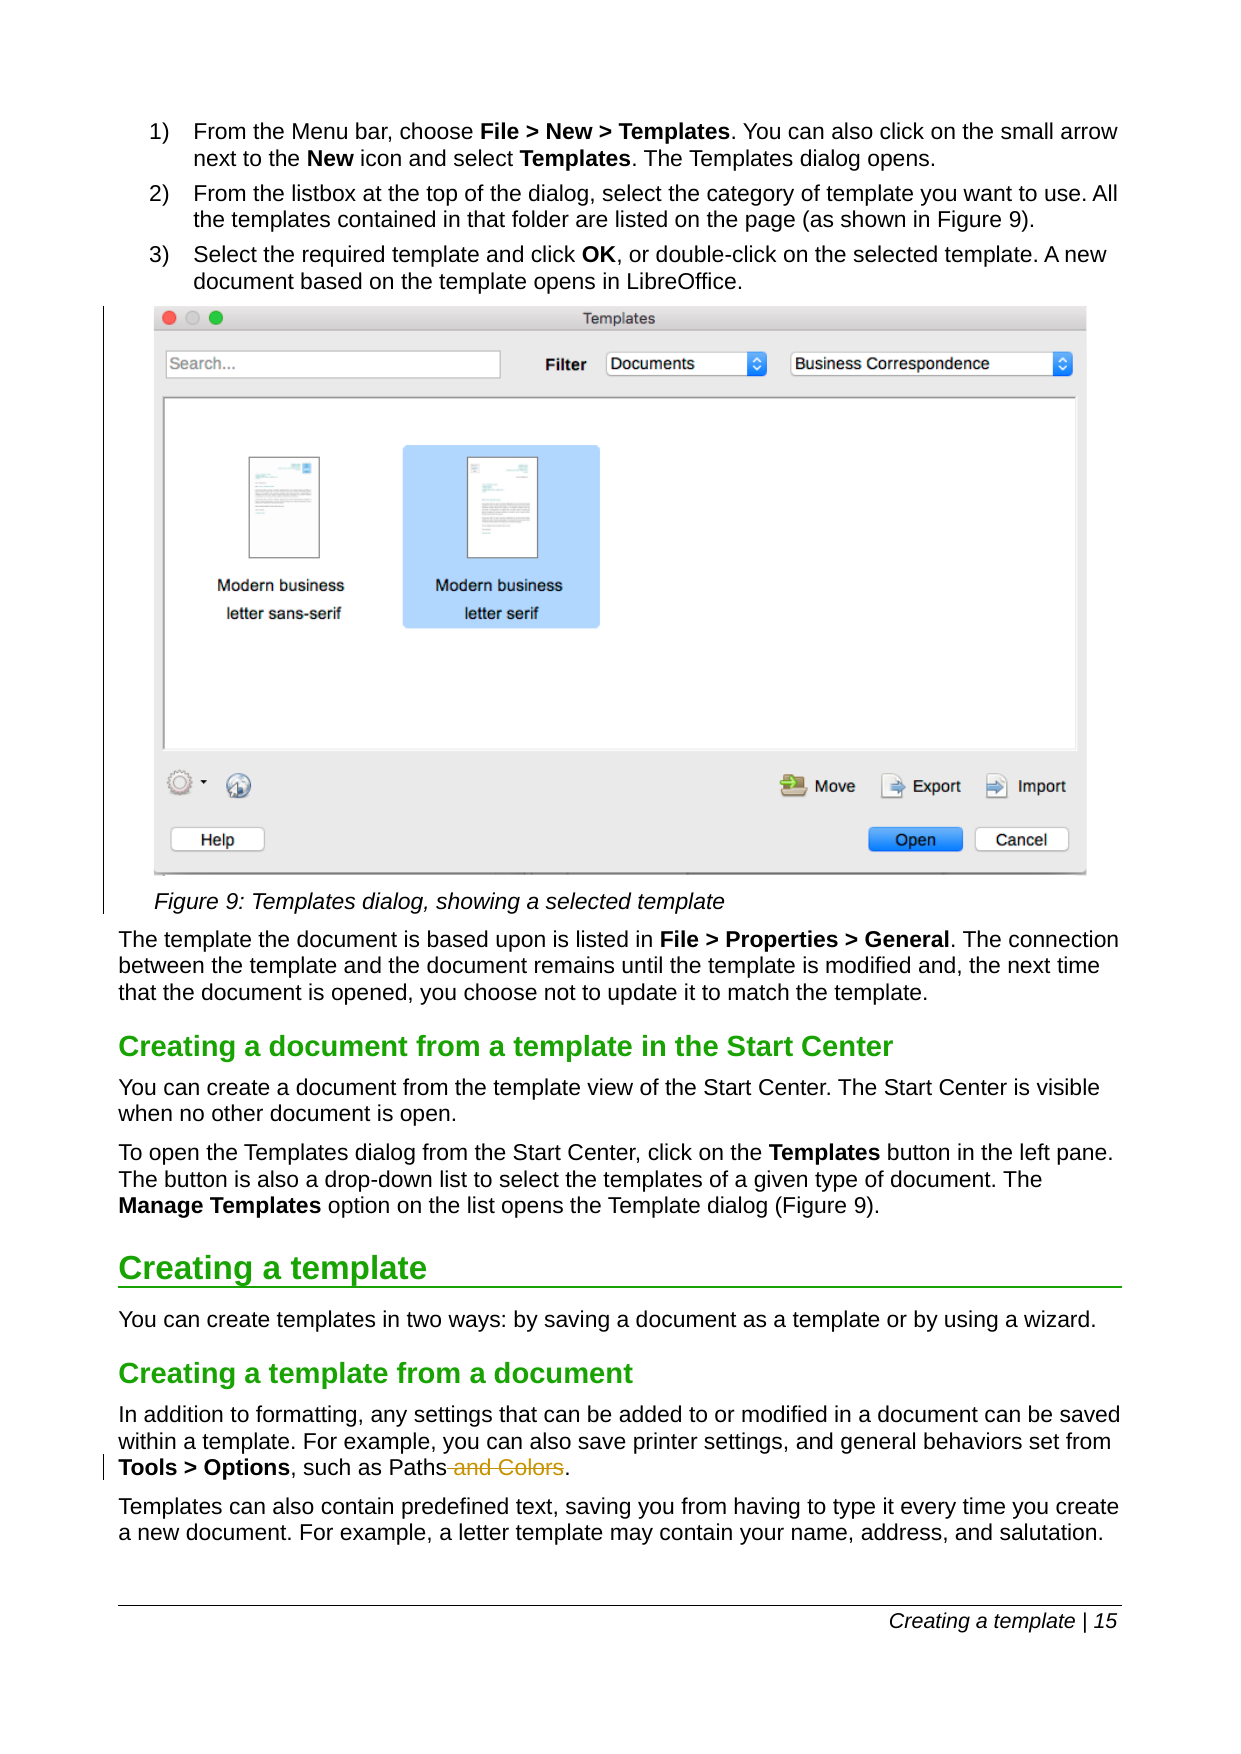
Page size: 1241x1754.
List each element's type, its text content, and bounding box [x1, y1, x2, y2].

list From the listbox at the top of the dialog, select the category of template you want to use. All the templates contained in that folder are listed on the page (as shown in Figure 9). [169, 180, 1122, 232]
subtitle Creating a document from a template in the Start Center [118, 1029, 1122, 1062]
subtitle Creating a template [118, 1248, 1122, 1286]
text You can create a document from the template view of the Start Center. The Start Center is visible when no other document is open. [118, 1074, 1122, 1127]
text You can create templates in two ways: by saving a document as a template or by using a wizard. [118, 1306, 1122, 1332]
text In addition to formatting, any settings that can be added to or modified in a document can be saved within a template. For example, you can also save printer settings, and general behaviors set from Tools > Options, such as Paths. [118, 1401, 1122, 1480]
text The template the document is based upon is listed in File > Properties > General. The connection between the template and the document remains until the template is modified and, the next time that the document is opened, you choose not to update it to match the template. [118, 926, 1122, 1005]
list From the Menu bar, choose File > New > Templates. You can also click on the small arrow next to the New icon and select Templates. The Templates dialog opens. [169, 118, 1122, 171]
text To open the Templates dialog from the Start Center, click on the Templates button in the left pane. The button is also a drop-down list to select the templates of a given type of document. The Manage Templates option on the list opens the Template dialog (Figure 9). [118, 1139, 1122, 1218]
text Figure 9: Templates dialog, showing a selected template [154, 888, 1086, 914]
list Select the required template and click OK, or double-click on the selected template. A new document based on the template opens in LibreOffice. [169, 241, 1122, 294]
subtitle Creating a template from a document [118, 1356, 1122, 1389]
text Templates can also contain predefined text, saving you from having to type it every time you create a new document. For example, a letter template may contain your name, address, and salutation. [118, 1493, 1122, 1546]
picture [153, 306, 1087, 876]
